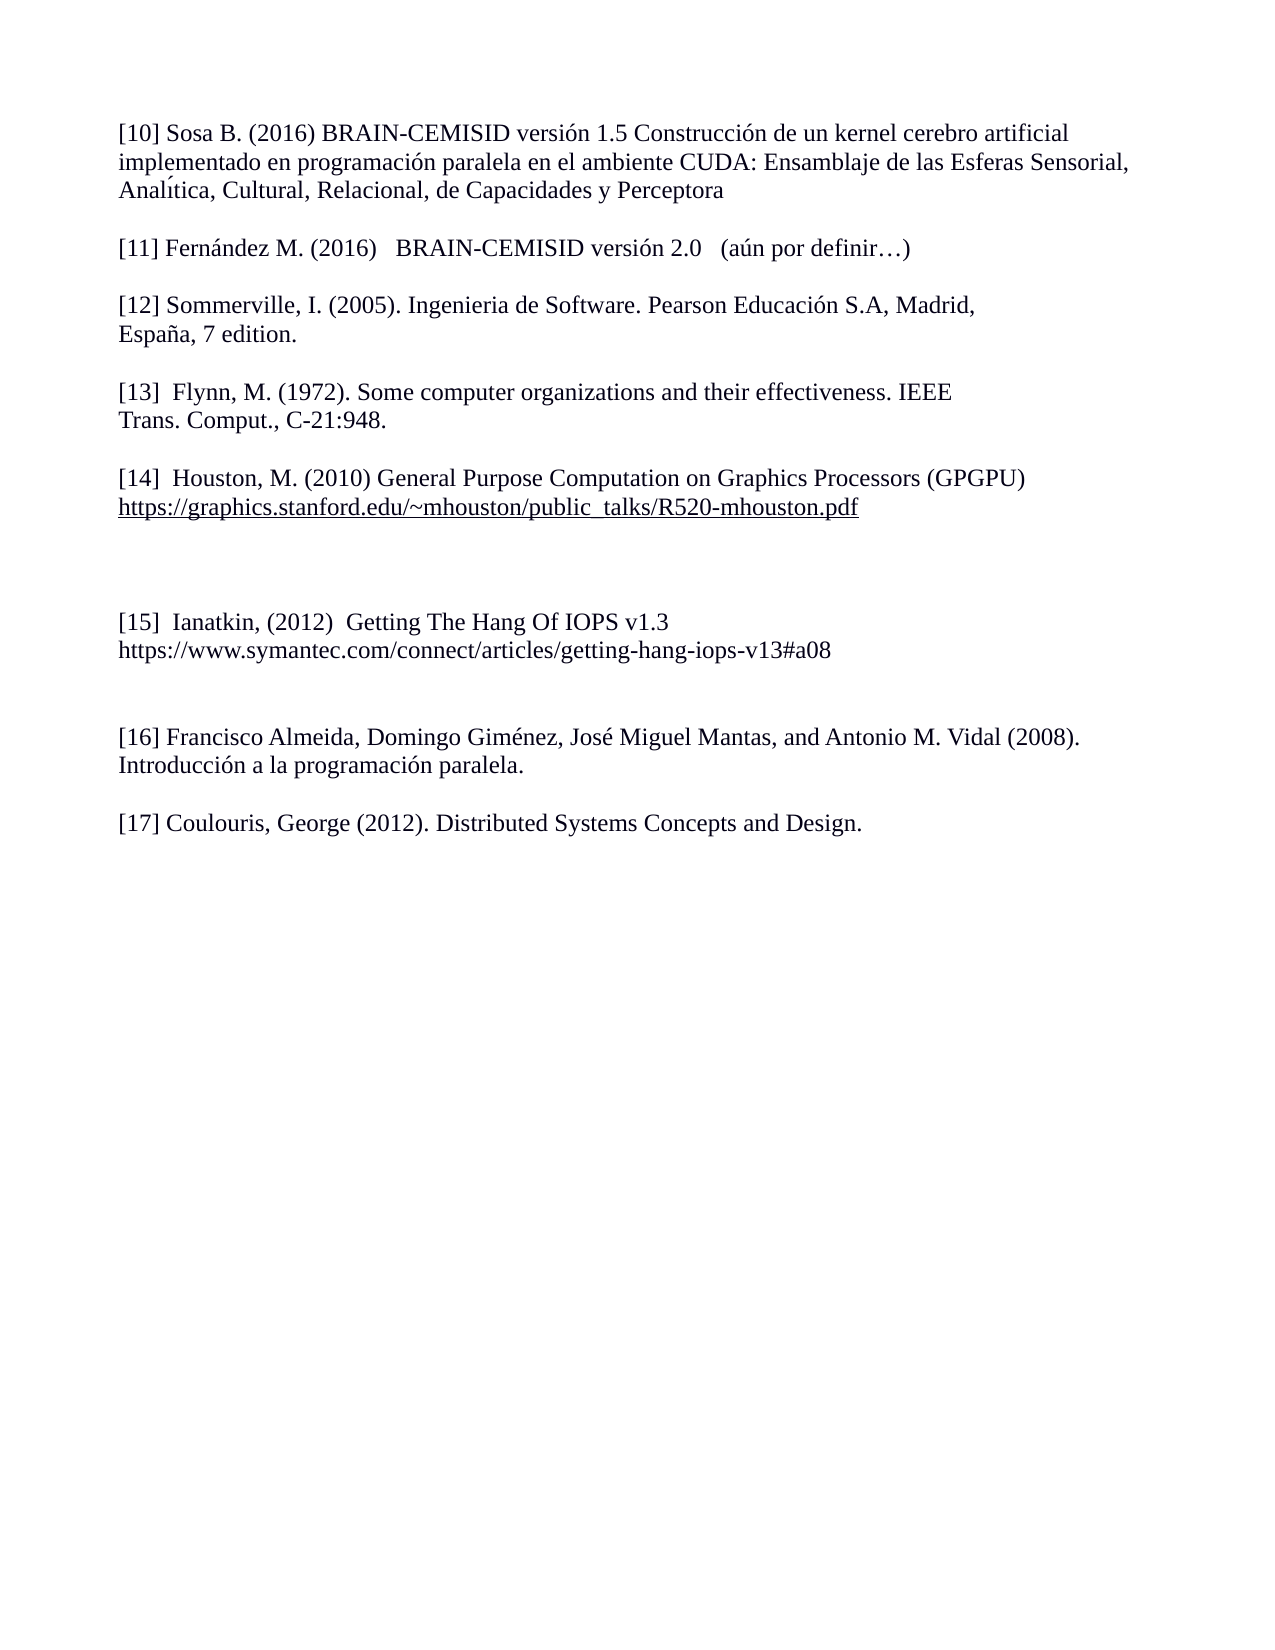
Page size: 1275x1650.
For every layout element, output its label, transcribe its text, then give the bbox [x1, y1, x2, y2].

text España, 7 edition. [118, 319, 1157, 348]
text https://graphics.stanford.edu/~mhouston/public_talks/R520-mhouston.pdf [118, 492, 1157, 521]
text [16] Francisco Almeida, Domingo Giménez, José Miguel Mantas, and Antonio M. Vidal (2008). Introducción a la programación paralela. [118, 722, 1157, 779]
text [12] Sommerville, I. (2005). Ingenieria de Software. Pearson Educación S.A, Madrid, [118, 291, 1157, 319]
text Trans. Comput., C-21:948. [118, 406, 1157, 434]
text https://www.symantec.com/connect/articles/getting-hang-iops-v13#a08 [118, 636, 1157, 664]
text [10] Sosa B. (2016) BRAIN-CEMISID versión 1.5 Construcción de un kernel cerebro artificial implementado en programación paralela en el ambiente CUDA: Ensamblaje de las Esferas Sensorial, Analı́tica, Cultural, Relacional, de Capacidades y Perceptora [118, 118, 1157, 204]
text [11] Fernández M. (2016) BRAIN-CEMISID versión 2.0 (aún por definir…) [118, 233, 1157, 262]
text [17] Coulouris, George (2012). Distributed Systems Concepts and Design. [118, 808, 1157, 837]
text [15] Ianatkin, (2012) Getting The Hang Of IOPS v1.3 [118, 607, 1157, 636]
text [13] Flynn, M. (1972). Some computer organizations and their effectiveness. IEEE [118, 377, 1157, 406]
text [14] Houston, M. (2010) General Purpose Computation on Graphics Processors (GPGPU) [118, 463, 1157, 492]
